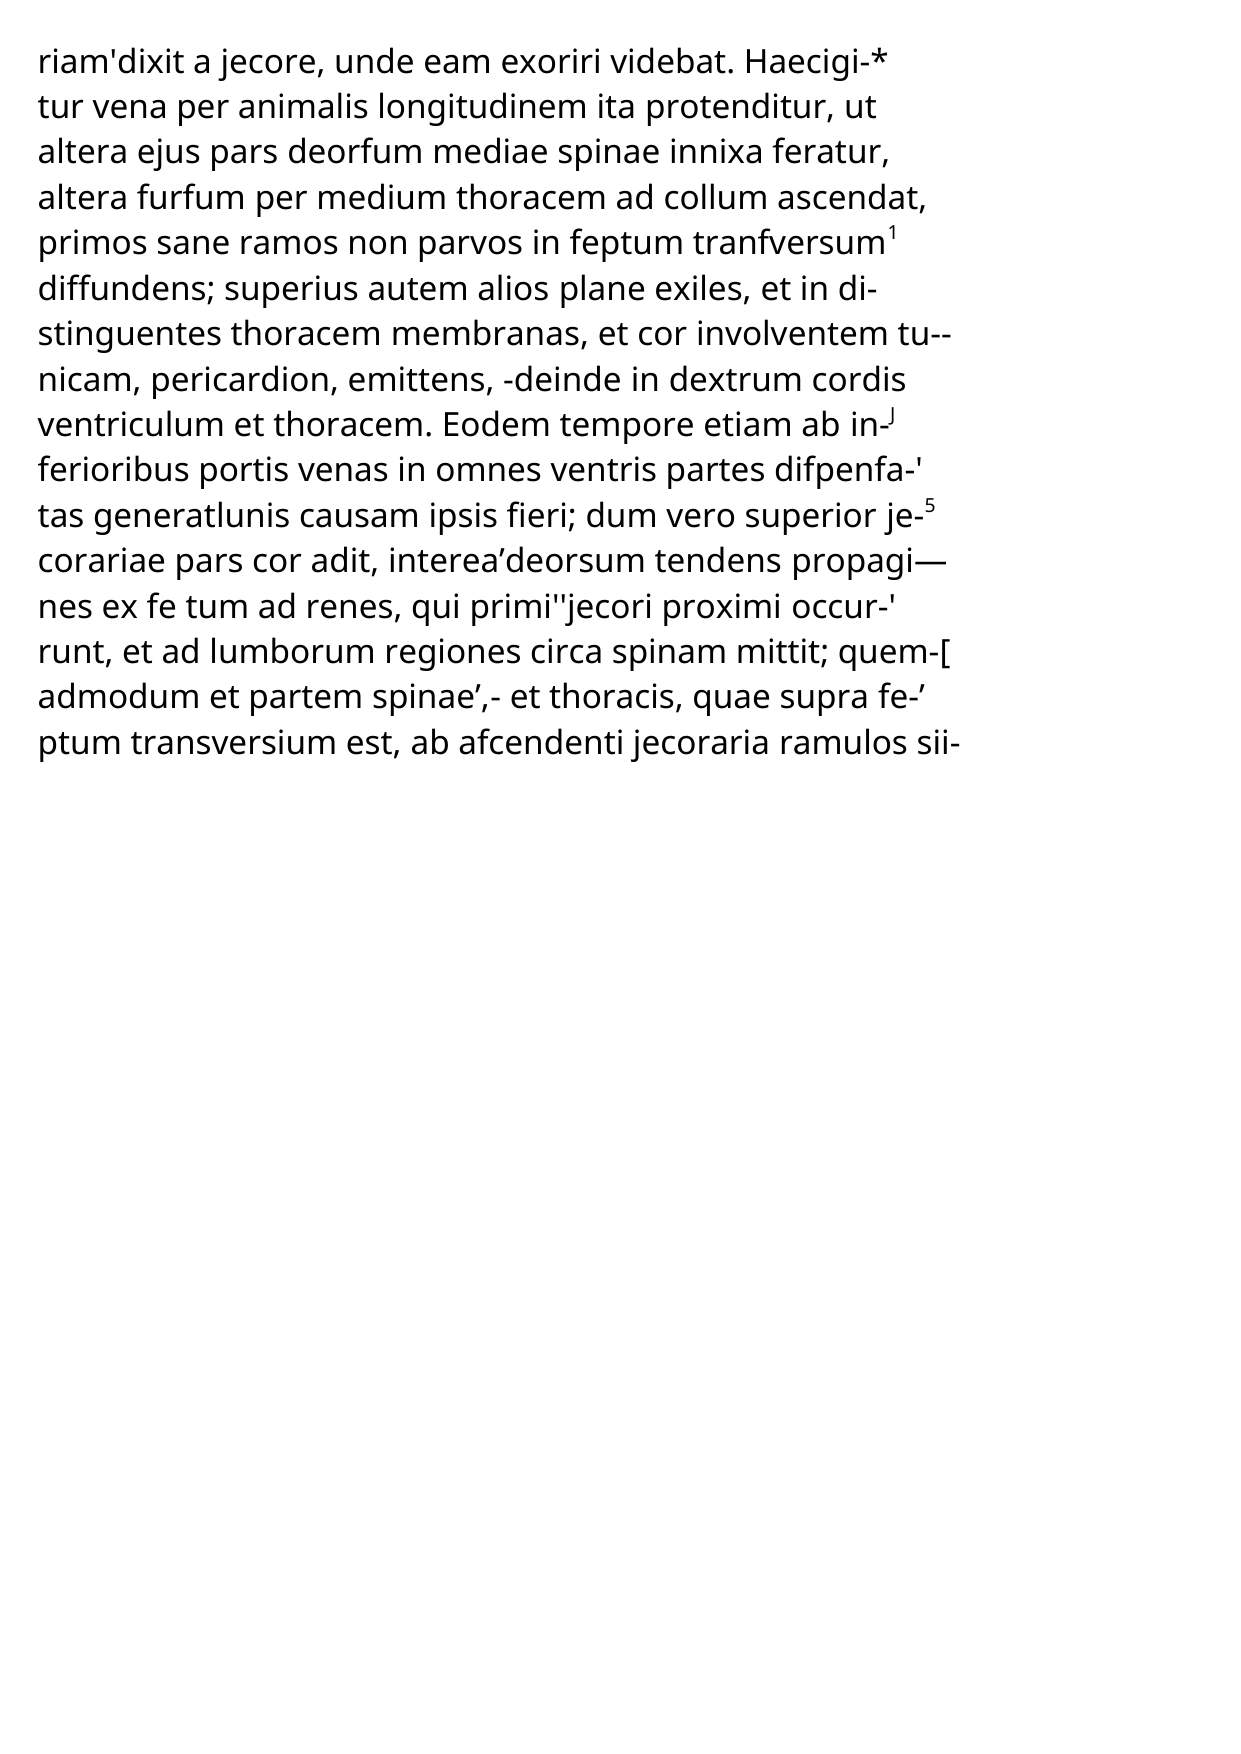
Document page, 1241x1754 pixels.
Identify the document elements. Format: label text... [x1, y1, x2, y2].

text riam'dixit a jecore, unde eam exoriri videbat. Haecigi-* tur vena per animalis longitudinem ita protenditur, ut altera ejus pars deorfum mediae spinae innixa feratur, altera furfum per medium thoracem ad collum ascendat, primos sane ramos non parvos in feptum tranfversum1 diffundens; superius autem alios plane exiles, et in di- stinguentes thoracem membranas, et cor involventem tu-- nicam, pericardion, emittens, -deinde in dextrum cordis ventriculum et thoracem. Eodem tempore etiam ab in-J ferioribus portis venas in omnes ventris partes difpenfa-' tas generatlunis causam ipsis fieri; dum vero superior je-5 corariae pars cor adit, interea’deorsum tendens propagi— nes ex fe tum ad renes, qui primi''jecori proximi occur-' runt, et ad lumborum regiones circa spinam mittit; quem-[ admodum et partem spinae’,- et thoracis, quae supra fe-’ ptum transversium est, ab afcendenti jecoraria ramulos sii- [37, 37, 1203, 764]
